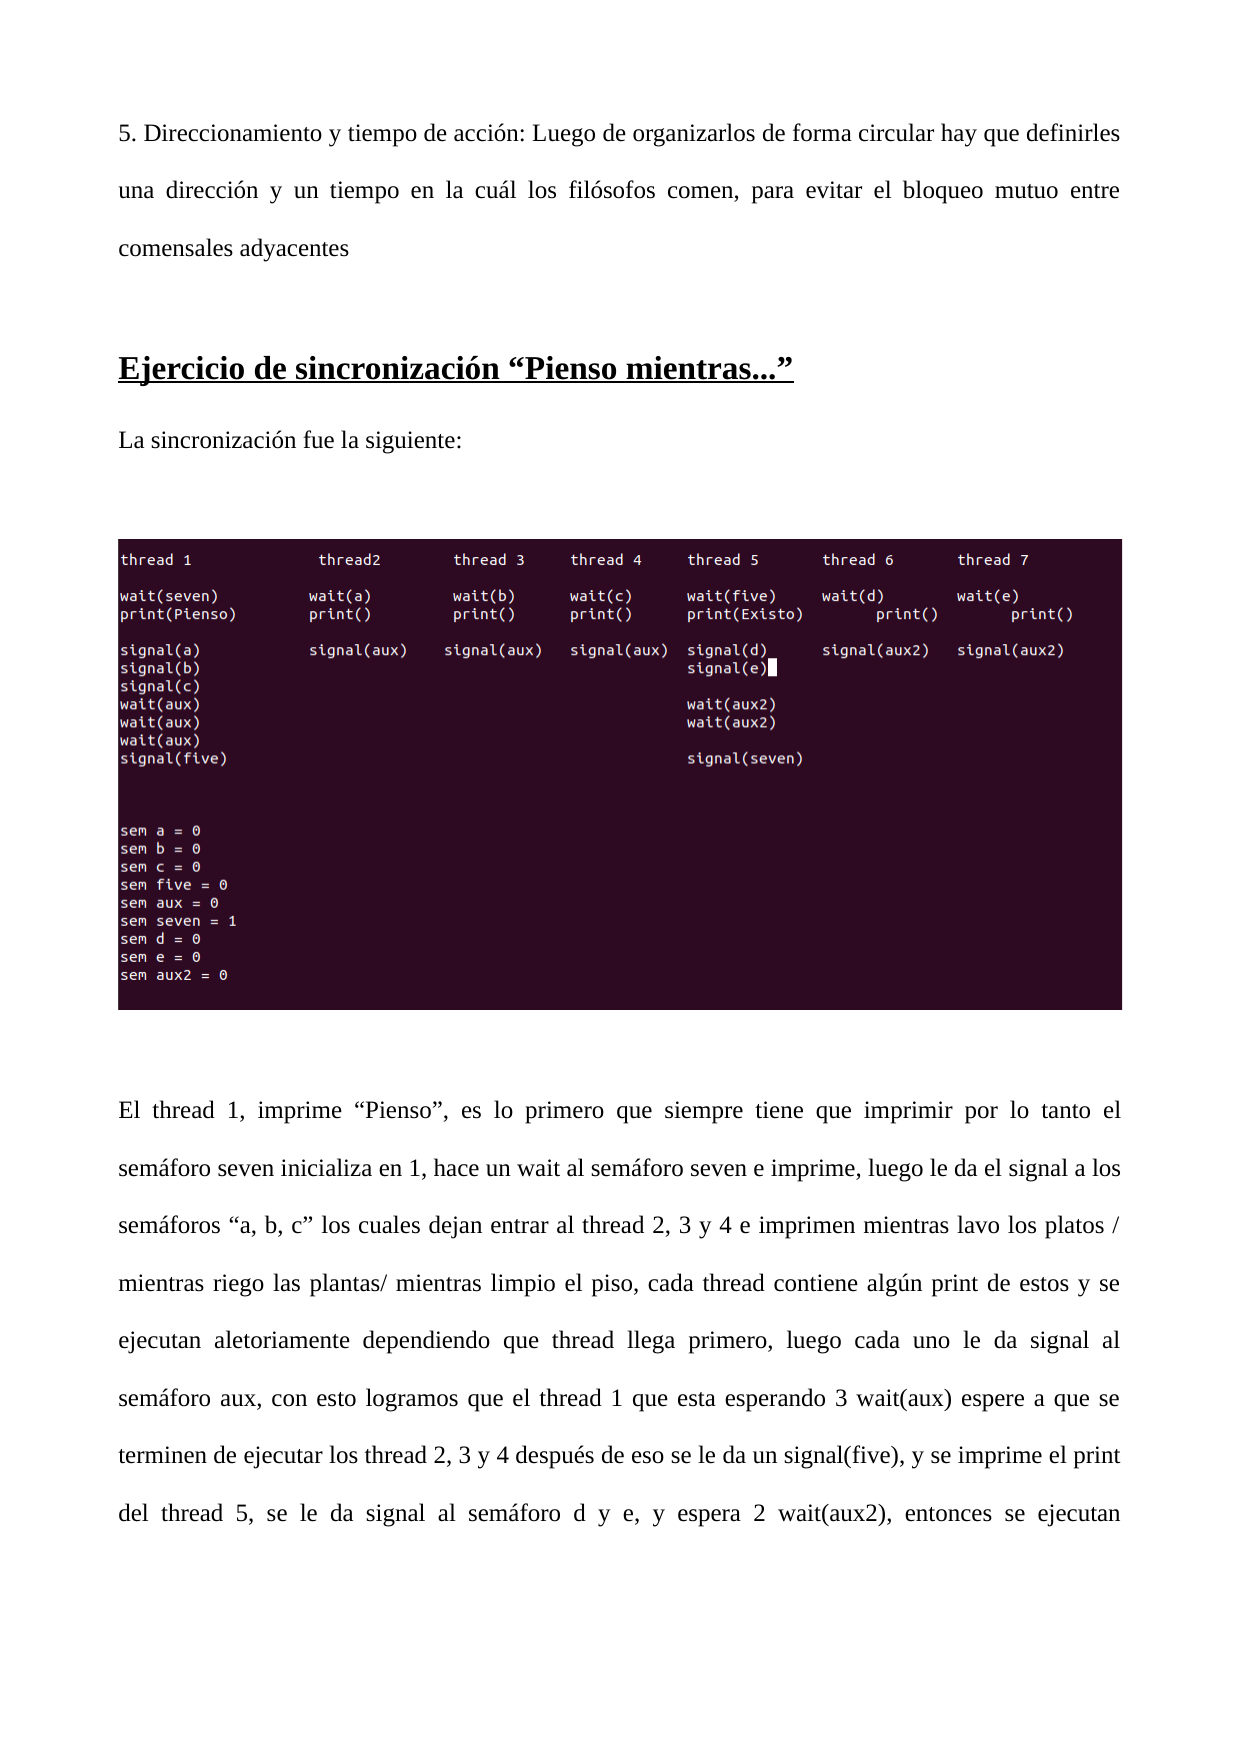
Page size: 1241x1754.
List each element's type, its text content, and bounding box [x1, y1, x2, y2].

text La sincronización fue la siguiente: [118, 425, 1122, 453]
picture [118, 539, 1123, 1010]
text 5. Direccionamiento y tiempo de acción: Luego de organizarlos de forma circular hay que definirles una dirección y un tiempo en la cuál los filósofos comen, para evitar el bloqueo mutuo entre comensales adyacentes [118, 118, 1122, 262]
text El thread 1, imprime “Pienso”, es lo primero que siempre tiene que imprimir por lo tanto el semáforo seven inicializa en 1, hace un wait al semáforo seven e imprime, luego le da el signal a los semáforos “a, b, c” los cuales dejan entrar al thread 2, 3 y 4 e imprimen mientras lavo los platos / mientras riego las plantas/ mientras limpio el piso, cada thread contiene algún print de estos y se ejecutan aletoriamente dependiendo que thread llega primero, luego cada uno le da signal al semáforo aux, con esto logramos que el thread 1 que esta esperando 3 wait(aux) espere a que se terminen de ejecutar los thread 2, 3 y 4 después de eso se le da un signal(five), y se imprime el print del thread 5, se le da signal al semáforo d y e, y espera 2 wait(aux2), entonces se ejecutan [118, 1096, 1122, 1527]
text Ejercicio de sincronización “Pienso mientras...” [118, 348, 1122, 386]
